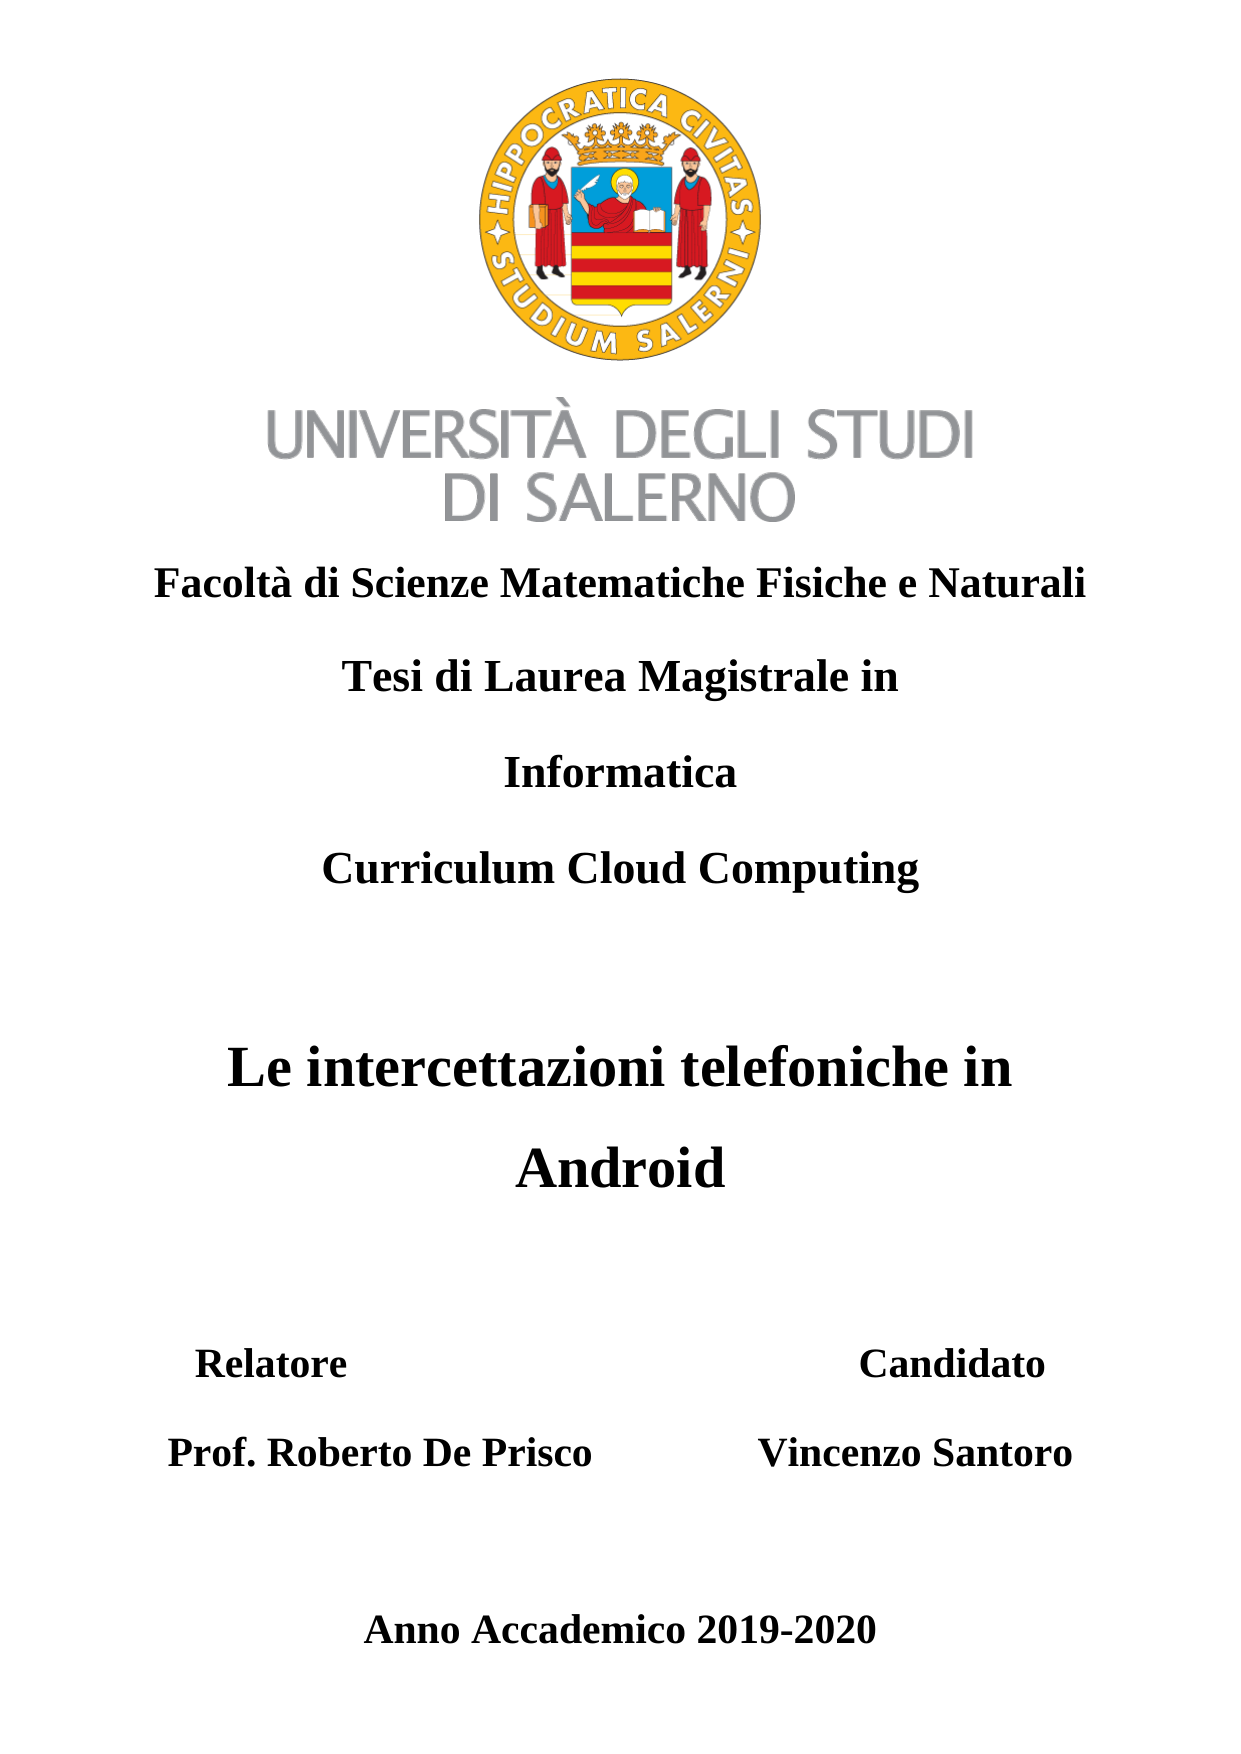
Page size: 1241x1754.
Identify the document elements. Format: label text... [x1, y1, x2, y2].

text Curriculum Cloud Computing [148, 841, 1092, 893]
text Informatica [148, 745, 1092, 797]
text Prof. Roberto De Prisco Vincenzo Santoro [148, 1427, 1092, 1475]
text Relatore Candidato [148, 1338, 1092, 1386]
text Facoltà di Scienze Matematiche Fisiche e Naturali [148, 557, 1092, 607]
text Tesi di Laurea Magistrale in [148, 649, 1092, 702]
text Anno Accademico 2019-2020 [148, 1604, 1092, 1652]
text Le intercettazioni telefoniche in Android [148, 1032, 1092, 1200]
